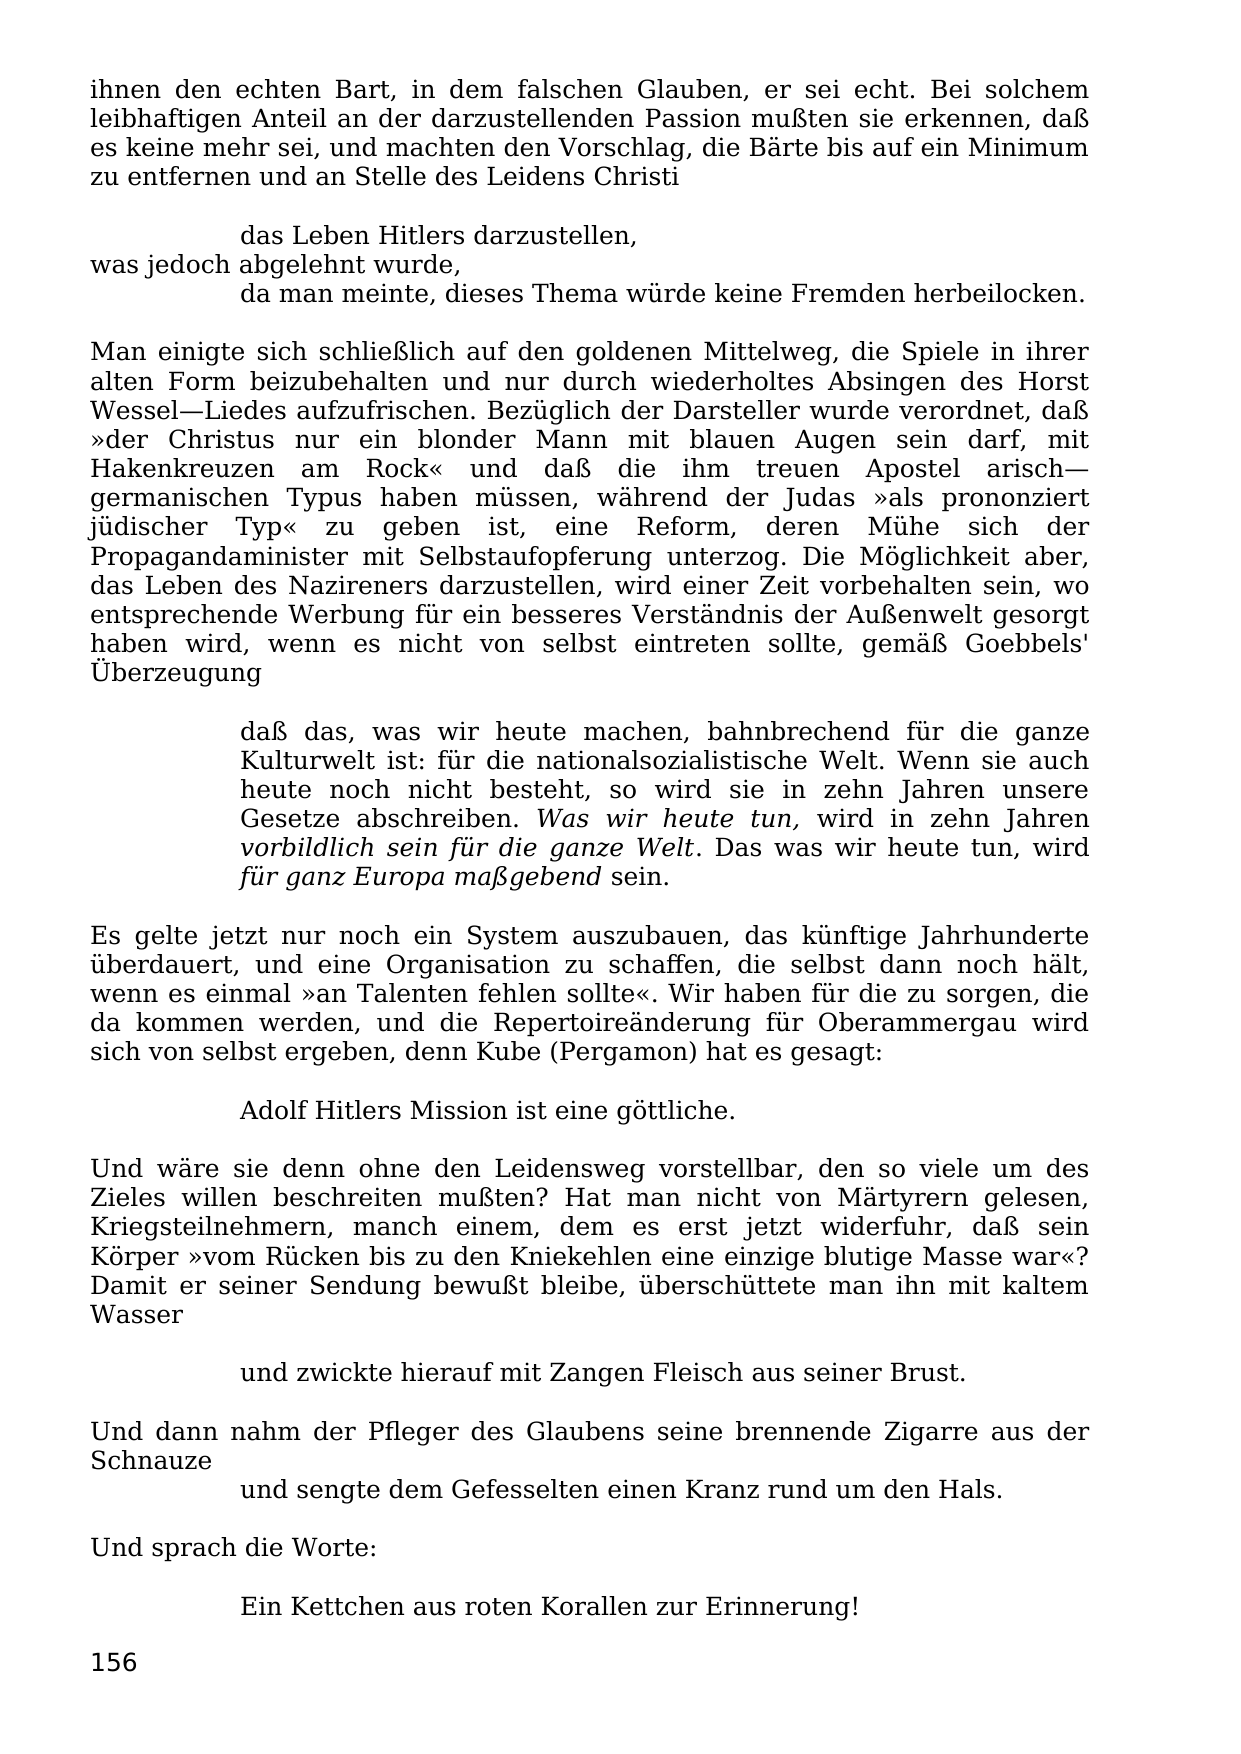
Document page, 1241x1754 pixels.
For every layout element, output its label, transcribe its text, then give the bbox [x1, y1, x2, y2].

text Und dann nahm der Pfleger des Glaubens seine brennende Zigarre aus der Schnauze [90, 1417, 1091, 1475]
text ihnen den echten Bart, in dem falschen Glauben, er sei echt. Bei solchem leibhaftigen Anteil an der darzustellenden Passion mußten sie erkennen, daß es keine mehr sei, und machten den Vorschlag, die Bärte bis auf ein Minimum zu entfernen und an Stelle des Leidens Christi [90, 75, 1091, 192]
text Ein Kettchen aus roten Korallen zur Erinnerung! [240, 1592, 1091, 1621]
text da man meinte, dieses Thema würde keine Fremden herbeilocken. [240, 279, 1091, 308]
text und zwickte hierauf mit Zangen Fleisch aus seiner Brust. [240, 1358, 1091, 1387]
text Und wäre sie denn ohne den Leidensweg vorstellbar, den so viele um des Zieles willen beschreiten mußten? Hat man nicht von Märtyrern gelesen, Kriegsteilnehmern, manch einem, dem es erst jetzt widerfuhr, daß sein Körper »vom Rücken bis zu den Kniekehlen eine einzige blutige Masse war«? Damit er seiner Sendung bewußt bleibe, überschüttete man ihn mit kaltem Wasser [90, 1154, 1091, 1329]
text und sengte dem Gefesselten einen Kranz rund um den Hals. [240, 1475, 1091, 1504]
text das Leben Hitlers darzustellen, [240, 221, 1091, 250]
text Man einigte sich schließlich auf den goldenen Mittelweg, die Spiele in ihrer alten Form beizubehalten und nur durch wiederholtes Absingen des Horst Wessel—Liedes aufzufrischen. Bezüglich der Darsteller wurde verordnet, daß »der Christus nur ein blonder Mann mit blauen Augen sein darf, mit Hakenkreuzen am Rock« und daß die ihm treuen Apostel arisch—germanischen Typus haben müssen, während der Judas »als prononziert jüdischer Typ« zu geben ist, eine Reform, deren Mühe sich der Propagandaminister mit Selbstaufopferung unterzog. Die Möglichkeit aber, das Leben des Nazireners darzustellen, wird einer Zeit vorbehalten sein, wo entsprechende Werbung für ein besseres Verständnis der Außenwelt gesorgt haben wird, wenn es nicht von selbst eintreten sollte, gemäß Goebbels' Überzeugung [90, 337, 1091, 687]
text daß das, was wir heute machen, bahnbrechend für die ganze Kulturwelt ist: für die nationalsozialistische Welt. Wenn sie auch heute noch nicht besteht, so wird sie in zehn Jahren unsere Gesetze abschreiben. Was wir heute tun, wird in zehn Jahren vorbildlich sein für die ganze Welt. Das was wir heute tun, wird für ganz Europa maßgebend sein. [240, 717, 1091, 892]
text Es gelte jetzt nur noch ein System auszubauen, das künftige Jahrhunderte überdauert, und eine Organisation zu schaffen, die selbst dann noch hält, wenn es einmal »an Talenten fehlen sollte«. Wir haben für die zu sorgen, die da kommen werden, und die Repertoireänderung für Oberammergau wird sich von selbst ergeben, denn Kube (Pergamon) hat es gesagt: [90, 921, 1091, 1067]
text Und sprach die Worte: [90, 1533, 1091, 1562]
text was jedoch abgelehnt wurde, [90, 250, 1091, 279]
text Adolf Hitlers Mission ist eine göttliche. [240, 1096, 1091, 1125]
